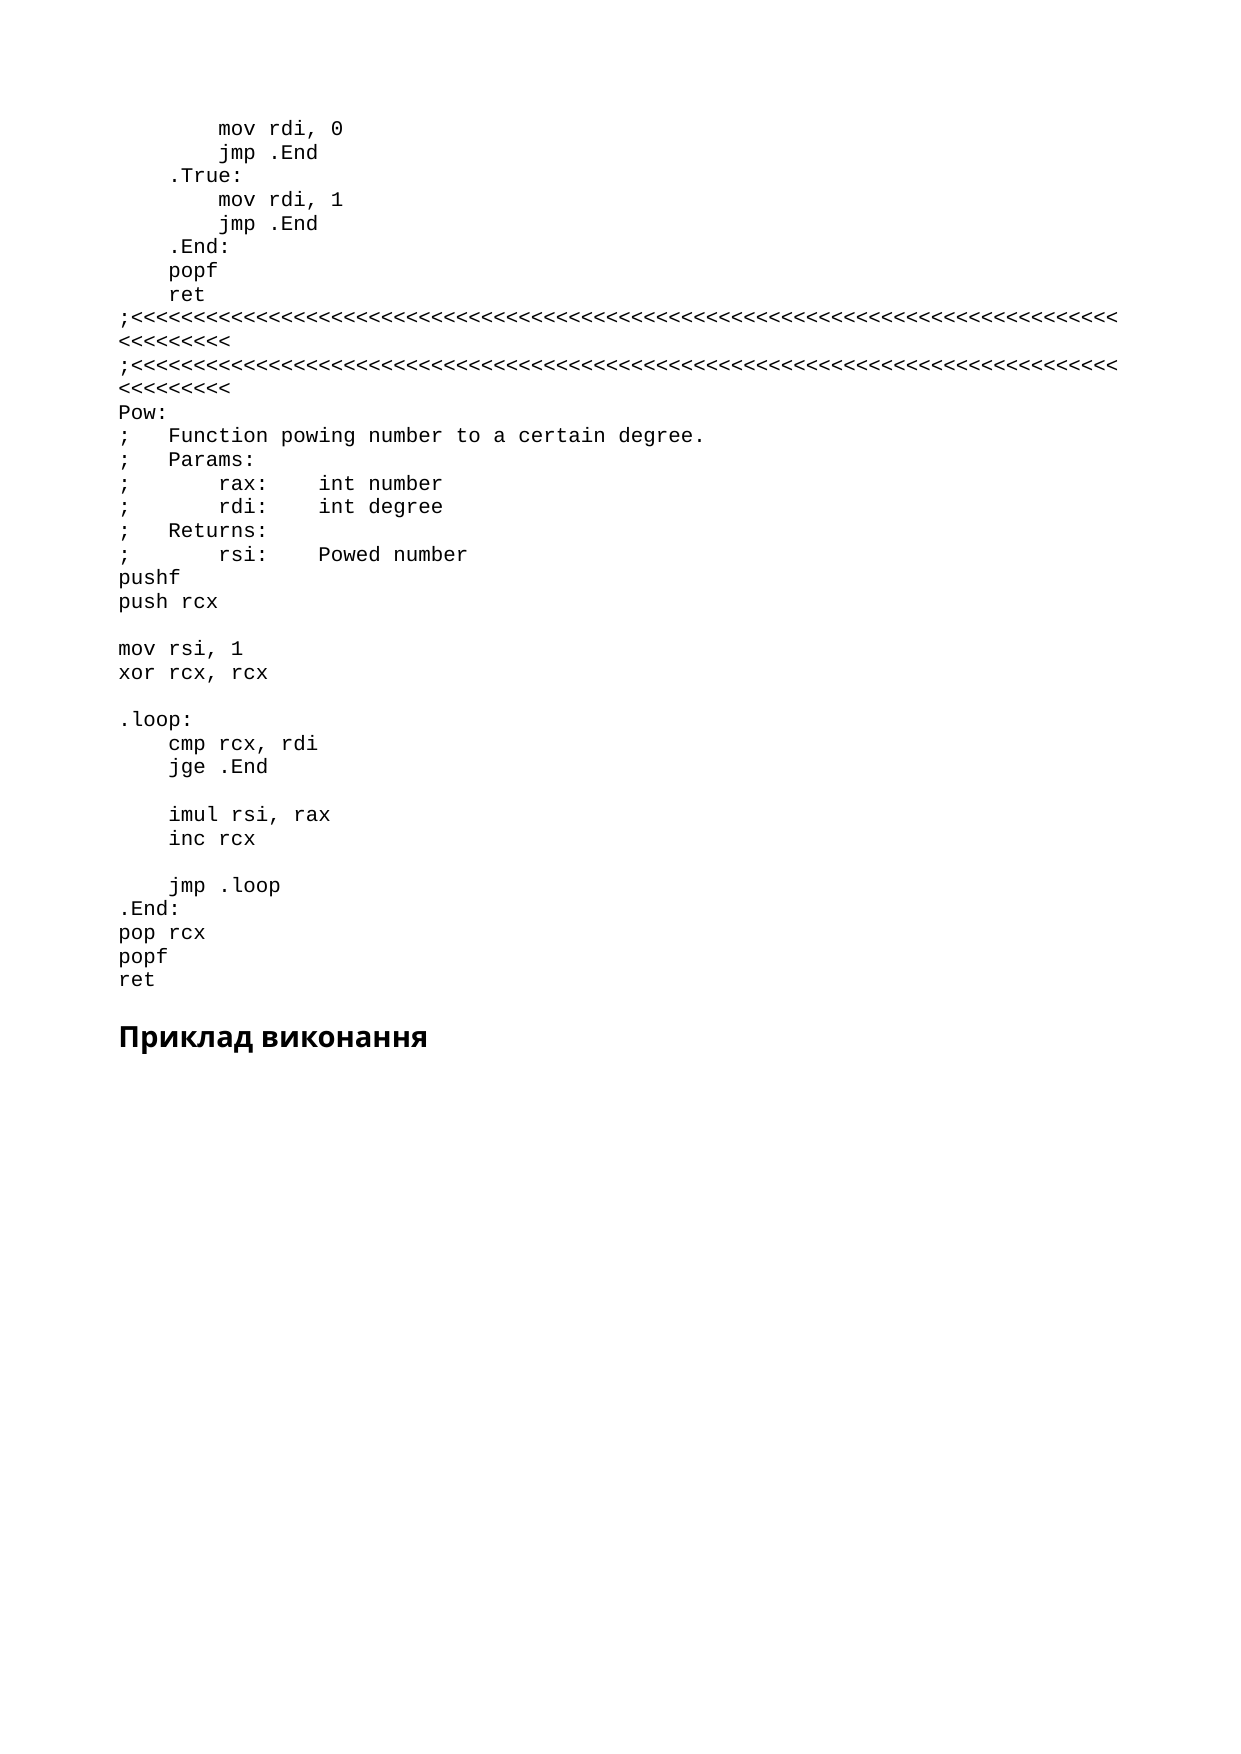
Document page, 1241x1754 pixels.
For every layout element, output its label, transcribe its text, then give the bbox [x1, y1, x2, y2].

text Pow: [118, 402, 1122, 426]
text ; Params: [118, 449, 1122, 473]
text ; Returns: [118, 520, 1122, 544]
text popf [118, 946, 1122, 969]
text ; rax: int number [118, 473, 1122, 496]
text ; rdi: int degree [118, 496, 1122, 520]
text ; rsi: Powed number [118, 544, 1122, 567]
text push rcx [118, 591, 1122, 615]
text pushf [118, 567, 1122, 591]
text .End: [118, 898, 1122, 922]
text mov rdi, 1 [118, 189, 1122, 213]
text jmp .End [118, 213, 1122, 236]
text mov rdi, 0 [118, 118, 1122, 142]
text jmp .End [118, 142, 1122, 165]
text jge .End [118, 757, 1122, 780]
subtitle Приклад виконання [118, 1017, 1122, 1056]
text .True: [118, 165, 1122, 189]
text jmp .loop [118, 875, 1122, 898]
text ;<<<<<<<<<<<<<<<<<<<<<<<<<<<<<<<<<<<<<<<<<<<<<<<<<<<<<<<<<<<<<<<<<<<<<<<<<<<<<<<<<<<<<<<< [118, 307, 1122, 354]
text xor rcx, rcx [118, 662, 1122, 686]
text popf [118, 260, 1122, 284]
text cmp rcx, rdi [118, 733, 1122, 757]
text ret [118, 284, 1122, 307]
text pop rcx [118, 922, 1122, 946]
text imul rsi, rax [118, 804, 1122, 827]
text ;<<<<<<<<<<<<<<<<<<<<<<<<<<<<<<<<<<<<<<<<<<<<<<<<<<<<<<<<<<<<<<<<<<<<<<<<<<<<<<<<<<<<<<<< [118, 354, 1122, 402]
text inc rcx [118, 827, 1122, 851]
text .loop: [118, 709, 1122, 733]
text ret [118, 969, 1122, 993]
text ; Function powing number to a certain degree. [118, 426, 1122, 449]
text .End: [118, 236, 1122, 260]
text mov rsi, 1 [118, 638, 1122, 662]
